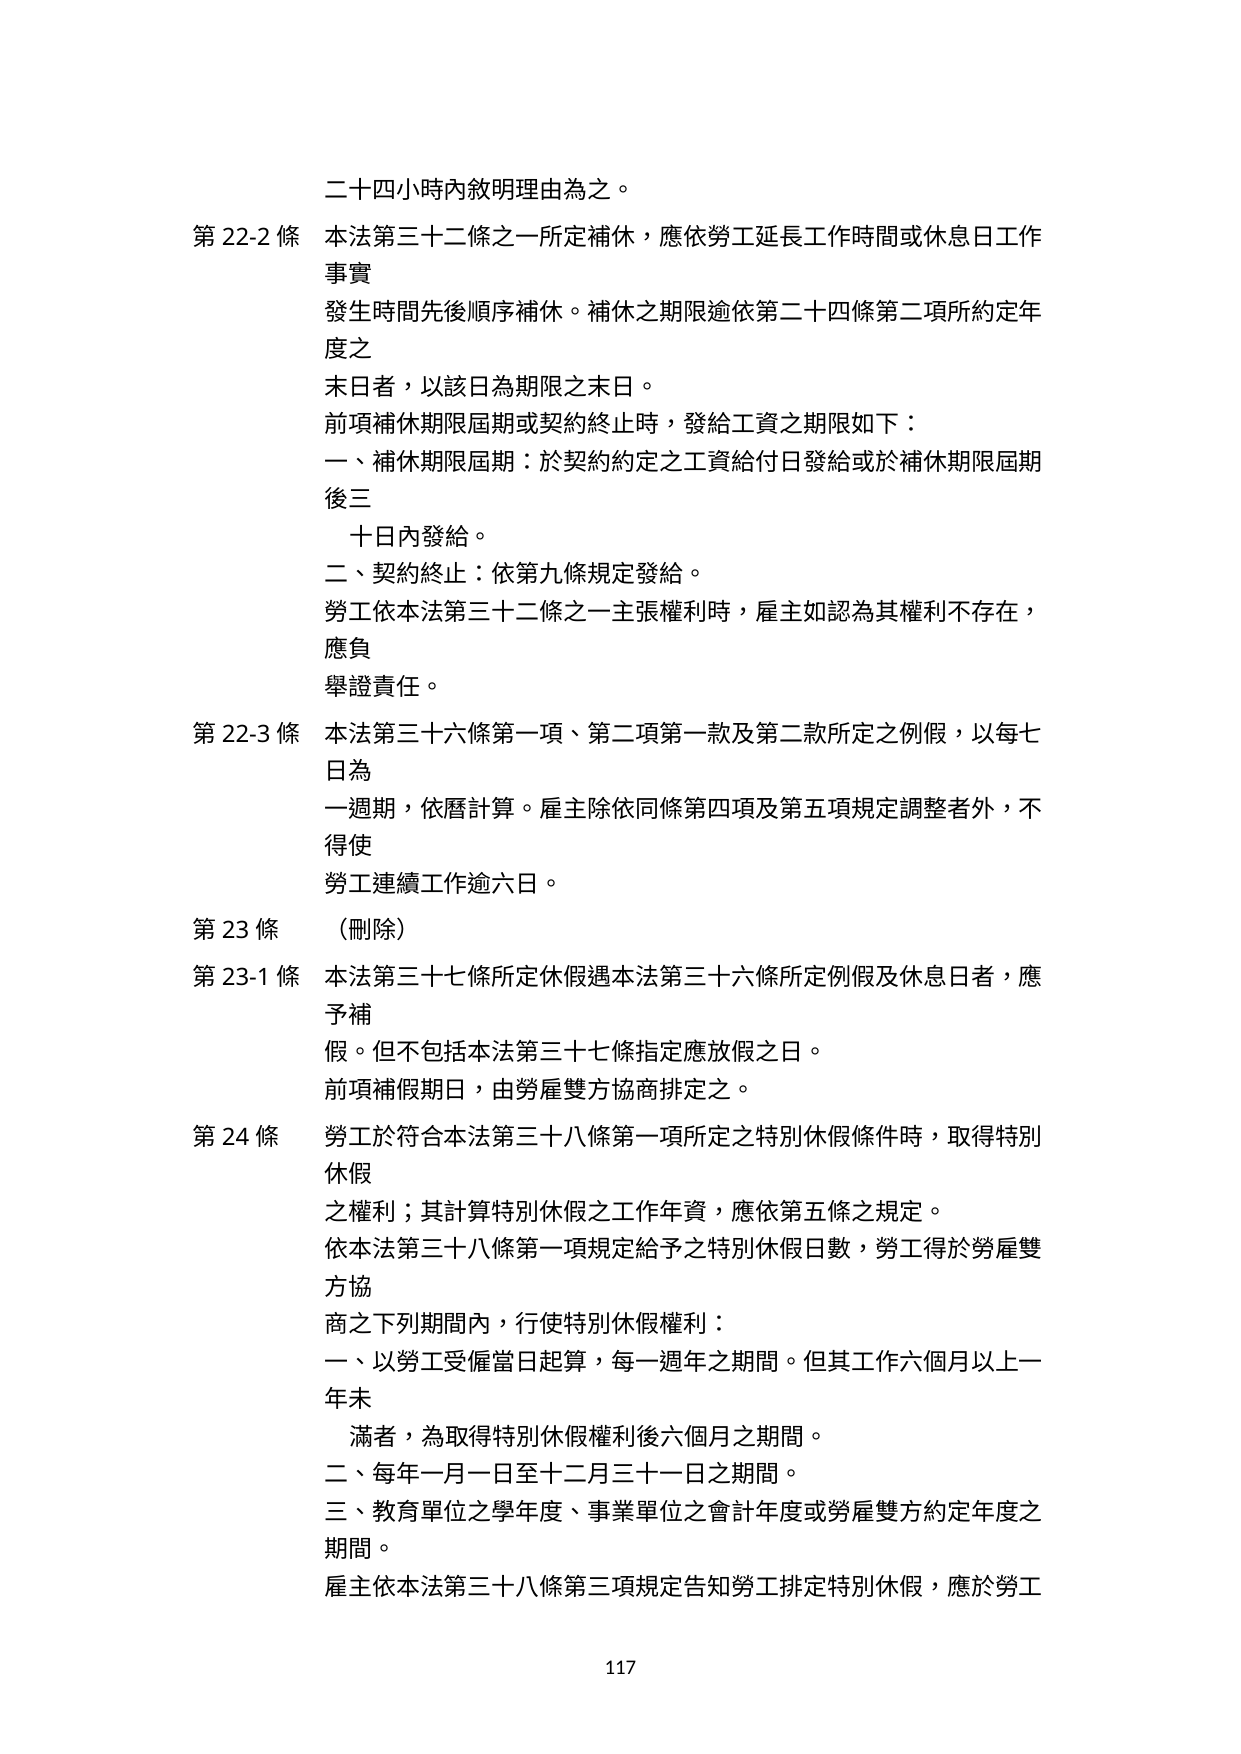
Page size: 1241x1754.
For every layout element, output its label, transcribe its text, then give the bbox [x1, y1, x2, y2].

table_cell 第 24 條 [188, 1111, 306, 1608]
table_cell 勞工於符合本法第三十八條第一項所定之特別休假條件時，取得特別休假 之權利；其計算特別休假之工作年資，應依第五條之規定。 依本法第三十八條第一項規定給予之特別休假日數，勞工得於勞雇雙方協 商之下列期間內，行使特別休假權利： 一、以勞工受僱當日起算，每一週年之期間。但其工作六個月以上一年未 滿者，為取得特別休假權利後六個月之期間。 二、每年一月一日至十二月三十一日之期間。 三、教育單位之學年度、事業單位之會計年度或勞雇雙方約定年度之期間。 雇主依本法第三十八條第三項規定告知勞工排定特別休假，應於勞工 [319, 1111, 1053, 1608]
table_cell 本法第三十六條第一項、第二項第一款及第二款所定之例假，以每七日為 一週期，依曆計算。雇主除依同條第四項及第五項規定調整者外，不得使 勞工連續工作逾六日。 [319, 708, 1053, 905]
table_cell [188, 165, 306, 211]
table_cell 第 23-1 條 [188, 952, 306, 1111]
table_cell [306, 952, 319, 1111]
table_cell [306, 1111, 319, 1608]
table_cell 本法第三十七條所定休假遇本法第三十六條所定例假及休息日者，應予補 假。但不包括本法第三十七條指定應放假之日。 前項補假期日，由勞雇雙方協商排定之。 [319, 952, 1053, 1111]
table_cell 二十四小時內敘明理由為之。 [319, 165, 1053, 211]
table_cell [306, 708, 319, 905]
table_cell 第 23 條 [188, 905, 306, 952]
table_cell 第 22-3 條 [188, 708, 306, 905]
table_cell [306, 211, 319, 708]
table_cell [306, 165, 319, 211]
table_cell 第 22-2 條 [188, 211, 306, 708]
table_cell （刪除） [319, 905, 1053, 952]
table_cell 本法第三十二條之一所定補休，應依勞工延長工作時間或休息日工作事實 發生時間先後順序補休。補休之期限逾依第二十四條第二項所約定年度之 末日者，以該日為期限之末日。 前項補休期限屆期或契約終止時，發給工資之期限如下： 一、補休期限屆期：於契約約定之工資給付日發給或於補休期限屆期後三 十日內發給。 二、契約終止：依第九條規定發給。 勞工依本法第三十二條之一主張權利時，雇主如認為其權利不存在，應負 舉證責任。 [319, 211, 1053, 708]
table_cell [306, 905, 319, 952]
